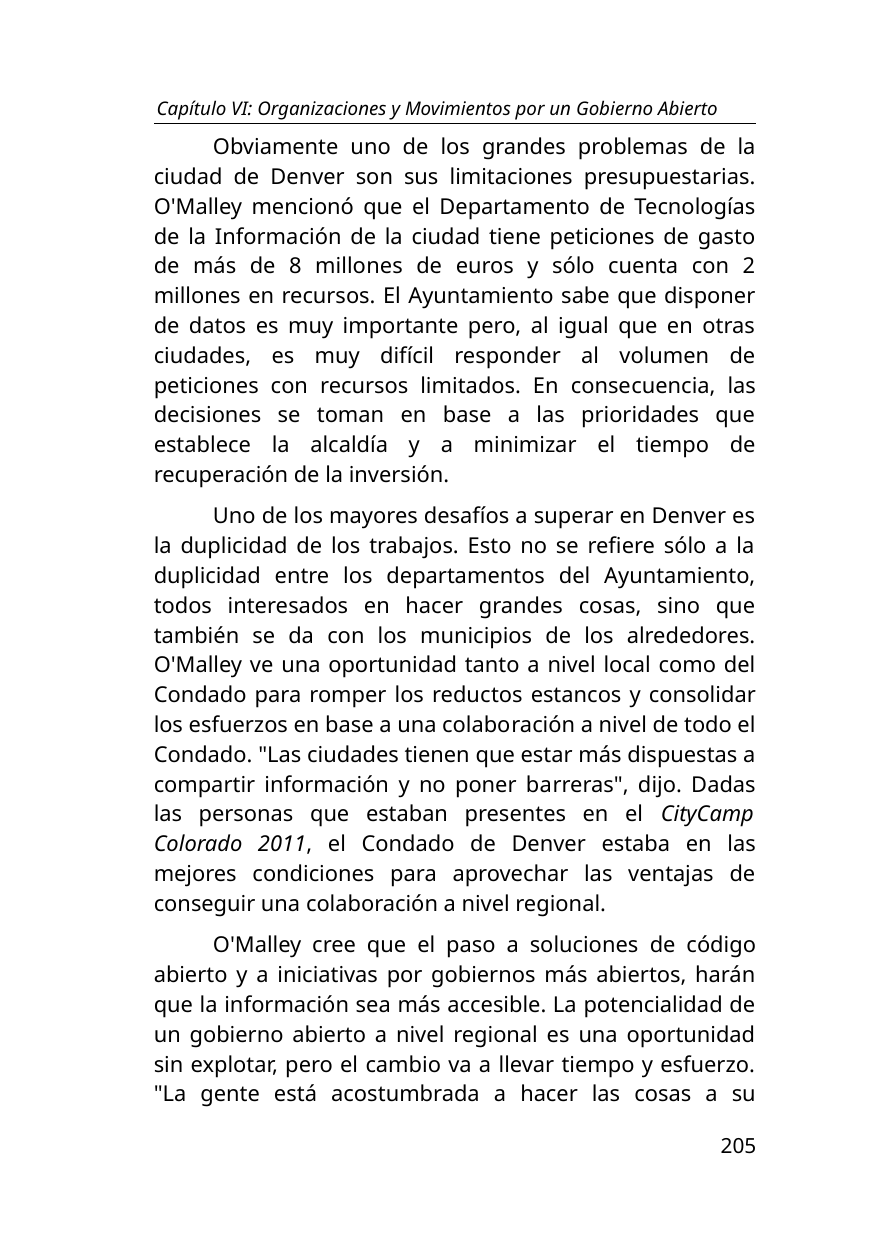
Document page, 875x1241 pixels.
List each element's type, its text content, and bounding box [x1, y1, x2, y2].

text Uno de los mayores desafíos a superar en Denver es la duplicidad de los trabajos. Esto no se refiere sólo a la duplici­dad entre los departamentos del Ayuntamiento, todos intere­sados en hacer grandes cosas, sino que también se da con los municipios de los alrededores. O'Malley ve una oportunidad tanto a nivel local como del Condado para romper los reduc­tos estancos y consolidar los esfuerzos en base a una colabo­ración a nivel de todo el Condado. "Las ciudades tienen que estar más dispuestas a compartir información y no poner ba­rreras", dijo. Dadas las personas que estaban presentes en el CityCamp Colorado 2011, el Condado de Denver estaba en las mejores condiciones para aprovechar las ventajas de conseguir una colaboración a nivel regional. [153, 501, 756, 918]
text Obviamente uno de los grandes problemas de la ciudad de Denver son sus limitaciones presupuestarias. O'Malley mencionó que el Departamento de Tecnologías de la Informa­ción de la ciudad tiene peticiones de gasto de más de 8 millo­nes de euros y sólo cuenta con 2 millones en recursos. El Ayuntamiento sabe que disponer de datos es muy importante pero, al igual que en otras ciudades, es muy difícil responder al volumen de peticiones con recursos limitados. En conse­cuencia, las decisiones se toman en base a las prioridades que establece la alcaldía y a minimizar el tiempo de recuperación de la inversión. [153, 131, 756, 489]
text O'Malley cree que el paso a soluciones de código abier­to y a iniciativas por gobiernos más abiertos, harán que la in­formación sea más accesible. La potencialidad de un gobierno abierto a nivel regional es una oportunidad sin explotar, pero el cambio va a llevar tiempo y esfuerzo. "La gente está acos­tumbrada a hacer las cosas a su [153, 929, 756, 1108]
